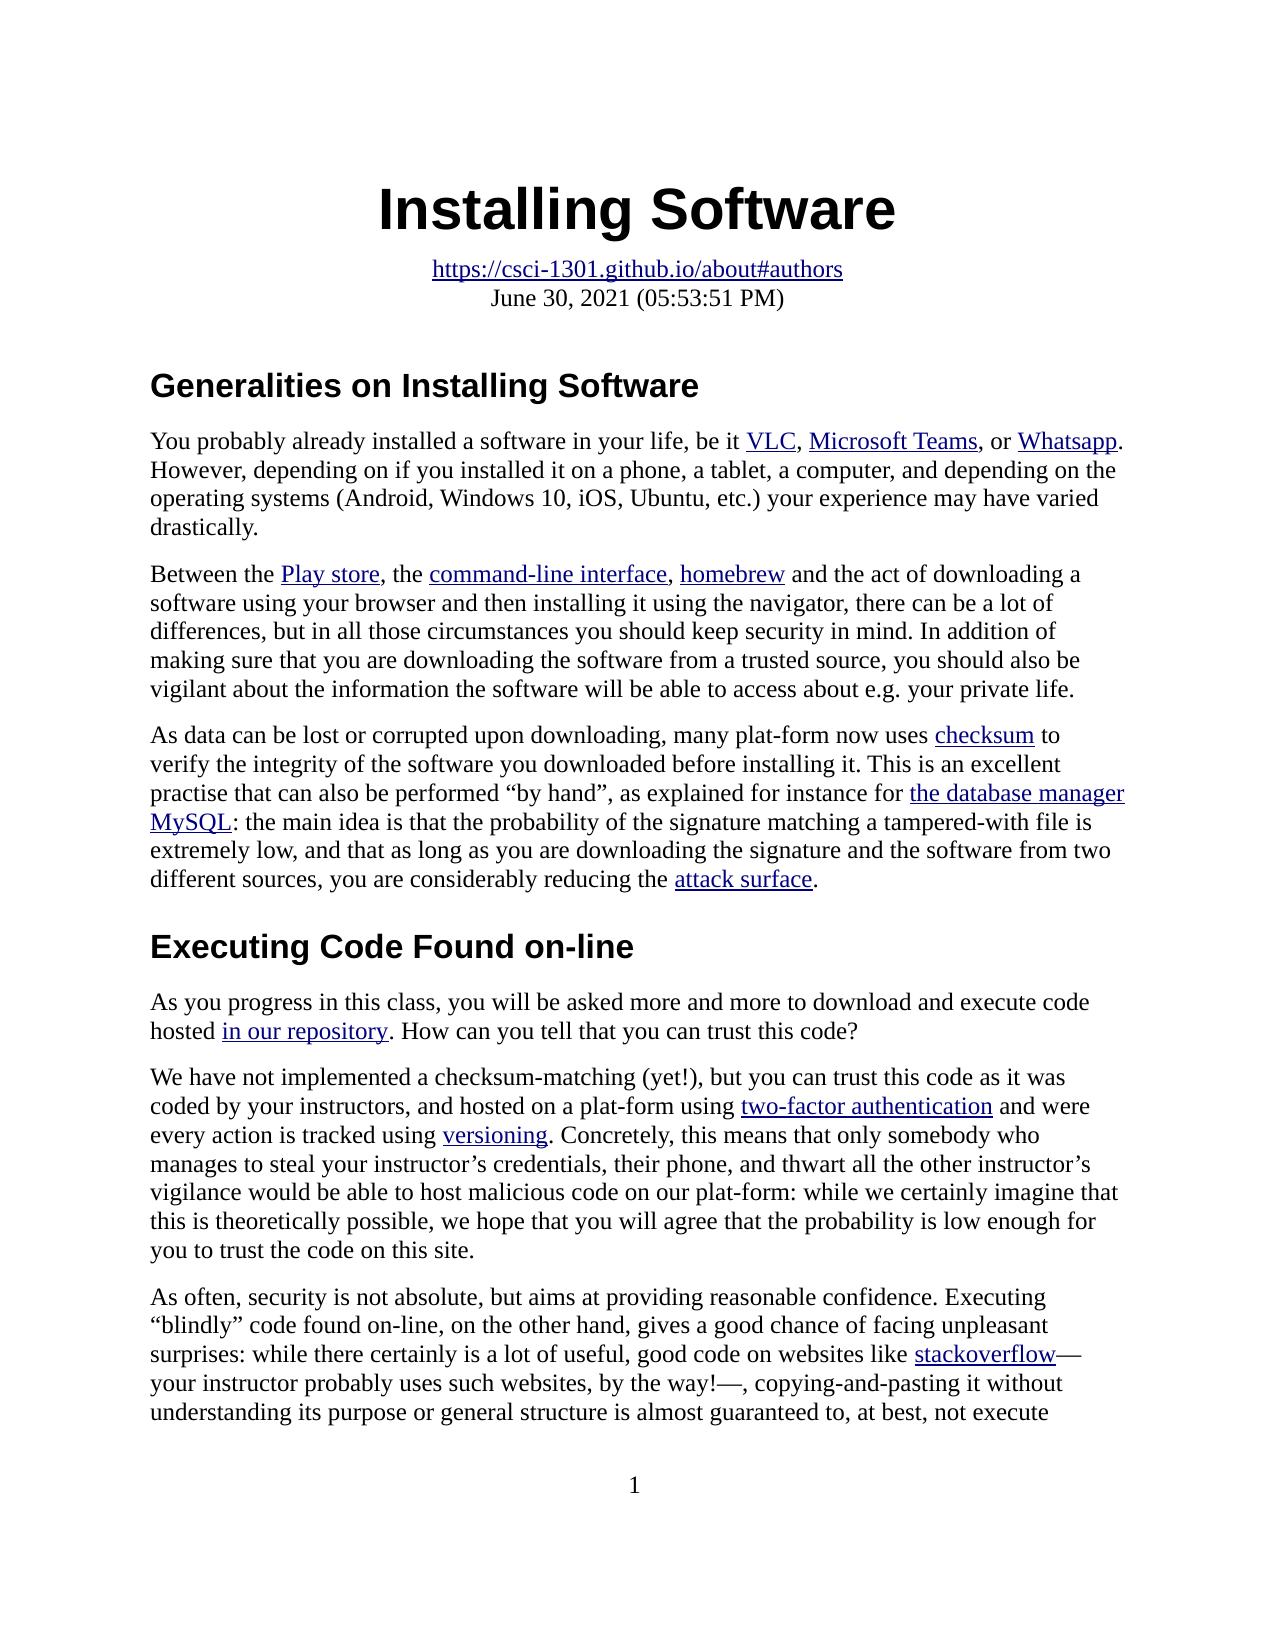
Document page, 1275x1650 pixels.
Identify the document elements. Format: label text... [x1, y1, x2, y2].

subtitle Executing Code Found on-line [150, 927, 1125, 966]
text Between the Play store, the command-line interface, homebrew and the act of downloading a software using your browser and then installing it using the navigator, there can be a lot of differences, but in all those circumstances you should keep security in mind. In addition of making sure that you are downloading the software from a trusted source, you should also be vigilant about the information the software will be able to access about e.g. your private life. [150, 559, 1125, 703]
text As data can be lost or corrupted upon downloading, many plat-form now uses checksum to verify the integrity of the software you downloaded before installing it. This is an excellent practise that can also be performed “by hand”, as explained for instance for the database manager MySQL: the main idea is that the probability of the signature matching a tampered-with file is extremely low, and that as long as you are downloading the signature and the software from two different sources, you are considerably reducing the attack surface. [150, 721, 1125, 893]
text As you progress in this class, you will be asked more and more to download and execute code hosted in our repository. How can you tell that you can trust this code? [150, 987, 1125, 1044]
title Installing Software [150, 175, 1125, 242]
text https://csci-1301.github.io/about#authors [150, 254, 1125, 283]
text You probably already installed a software in your life, be it VLC, Microsoft Teams, or Whatsapp. However, depending on if you installed it on a phone, a tablet, a computer, and depending on the operating systems (Android, Windows 10, iOS, Ubuntu, etc.) your experience may have varied drastically. [150, 426, 1125, 541]
text As often, security is not absolute, but aims at providing reasonable confidence. Executing “blindly” code found on-line, on the other hand, gives a good chance of facing unpleasant surprises: while there certainly is a lot of useful, good code on websites like stackoverflow—your instructor probably uses such websites, by the way!—, copying-and-pasting it without understanding its purpose or general structure is almost guaranteed to, at best, not execute [150, 1282, 1125, 1425]
text June 30, 2021 (05:53:51 PM) [150, 283, 1125, 312]
text We have not implemented a checksum-matching (yet!), but you can trust this code as it was coded by your instructors, and hosted on a plat-form using two-factor authentication and were every action is tracked using versioning. Concretely, this means that only somebody who manages to steal your instructor’s credentials, their phone, and thwart all the other instructor’s vigilance would be able to host malicious code on our plat-form: while we certainly imagine that this is theoretically possible, we hope that you will agree that the probability is low enough for you to trust the code on this site. [150, 1062, 1125, 1264]
subtitle Generalities on Installing Software [150, 366, 1125, 404]
